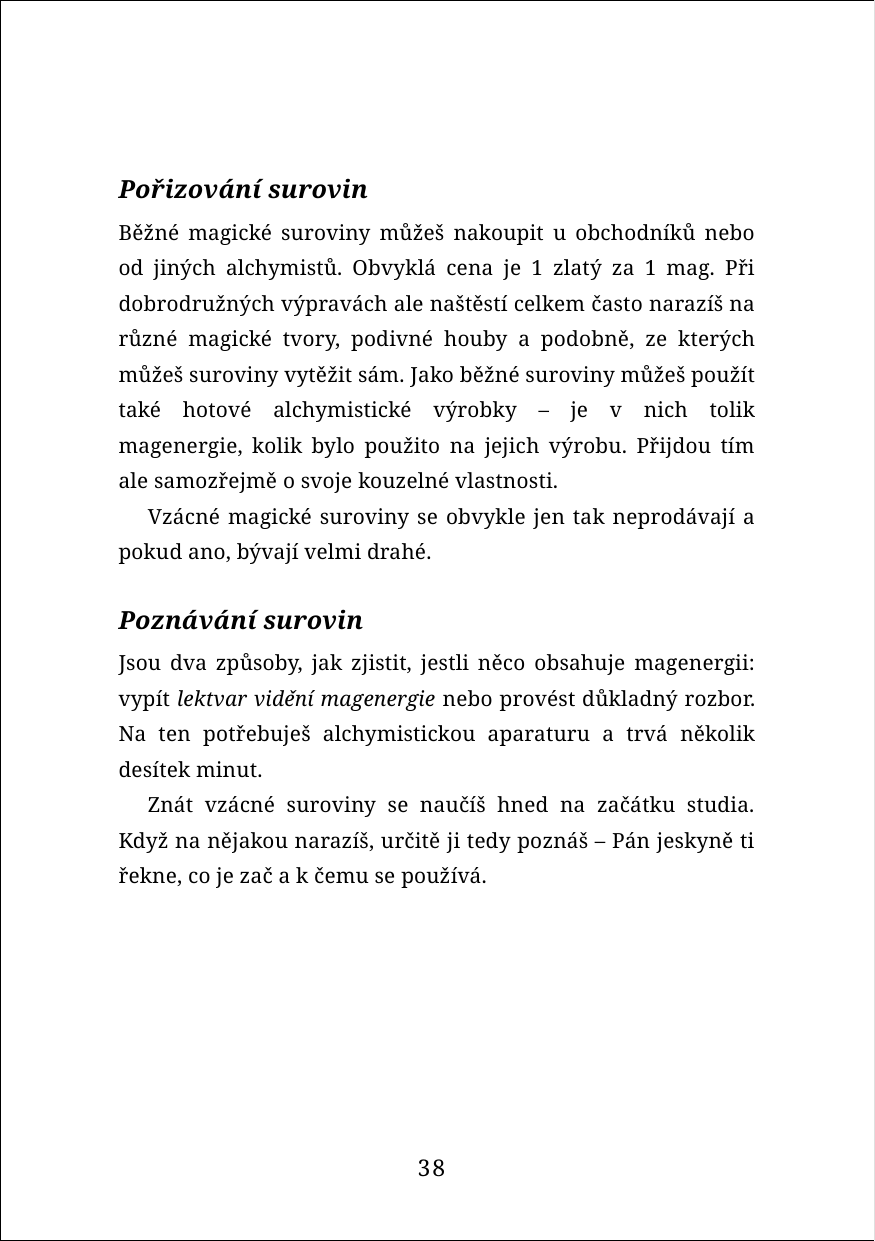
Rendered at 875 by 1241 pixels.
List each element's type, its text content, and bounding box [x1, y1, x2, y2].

text Jsou dva způsoby, jak zjistit, jestli něco obsahuje magenergii: vypít lektvar vidění magenergie nebo provést důkladný rozbor. Na ten potřebuješ alchymistickou aparaturu a trvá několik desítek minut. Znát vzácné suroviny se naučíš hned na začátku studia. Když na nějakou narazíš, určitě ji tedy poznáš – Pán jeskyně ti řekne, co je zač a k čemu se používá. [118, 648, 756, 890]
subtitle Pořizování surovin [118, 172, 756, 206]
subtitle Poznávání surovin [118, 602, 756, 636]
text Běžné magické suroviny můžeš nakoupit u obchodníků nebo od jiných alchymistů. Obvyklá cena je 1 zlatý za 1 mag. Při dobrodružných výpravách ale naštěstí celkem často narazíš na různé magické tvory, podivné houby a podobně, ze kterých můžeš suroviny vytěžit sám. Jako běžné suroviny můžeš použít také hotové alchymistické výrobky – je v nich tolik magenergie, kolik bylo použito na jejich výrobu. Přijdou tím ale samozřejmě o svoje kouzelné vlastnosti. Vzácné magické suroviny se obvykle jen tak neprodávají a pokud ano, bývají velmi drahé. [118, 218, 756, 566]
